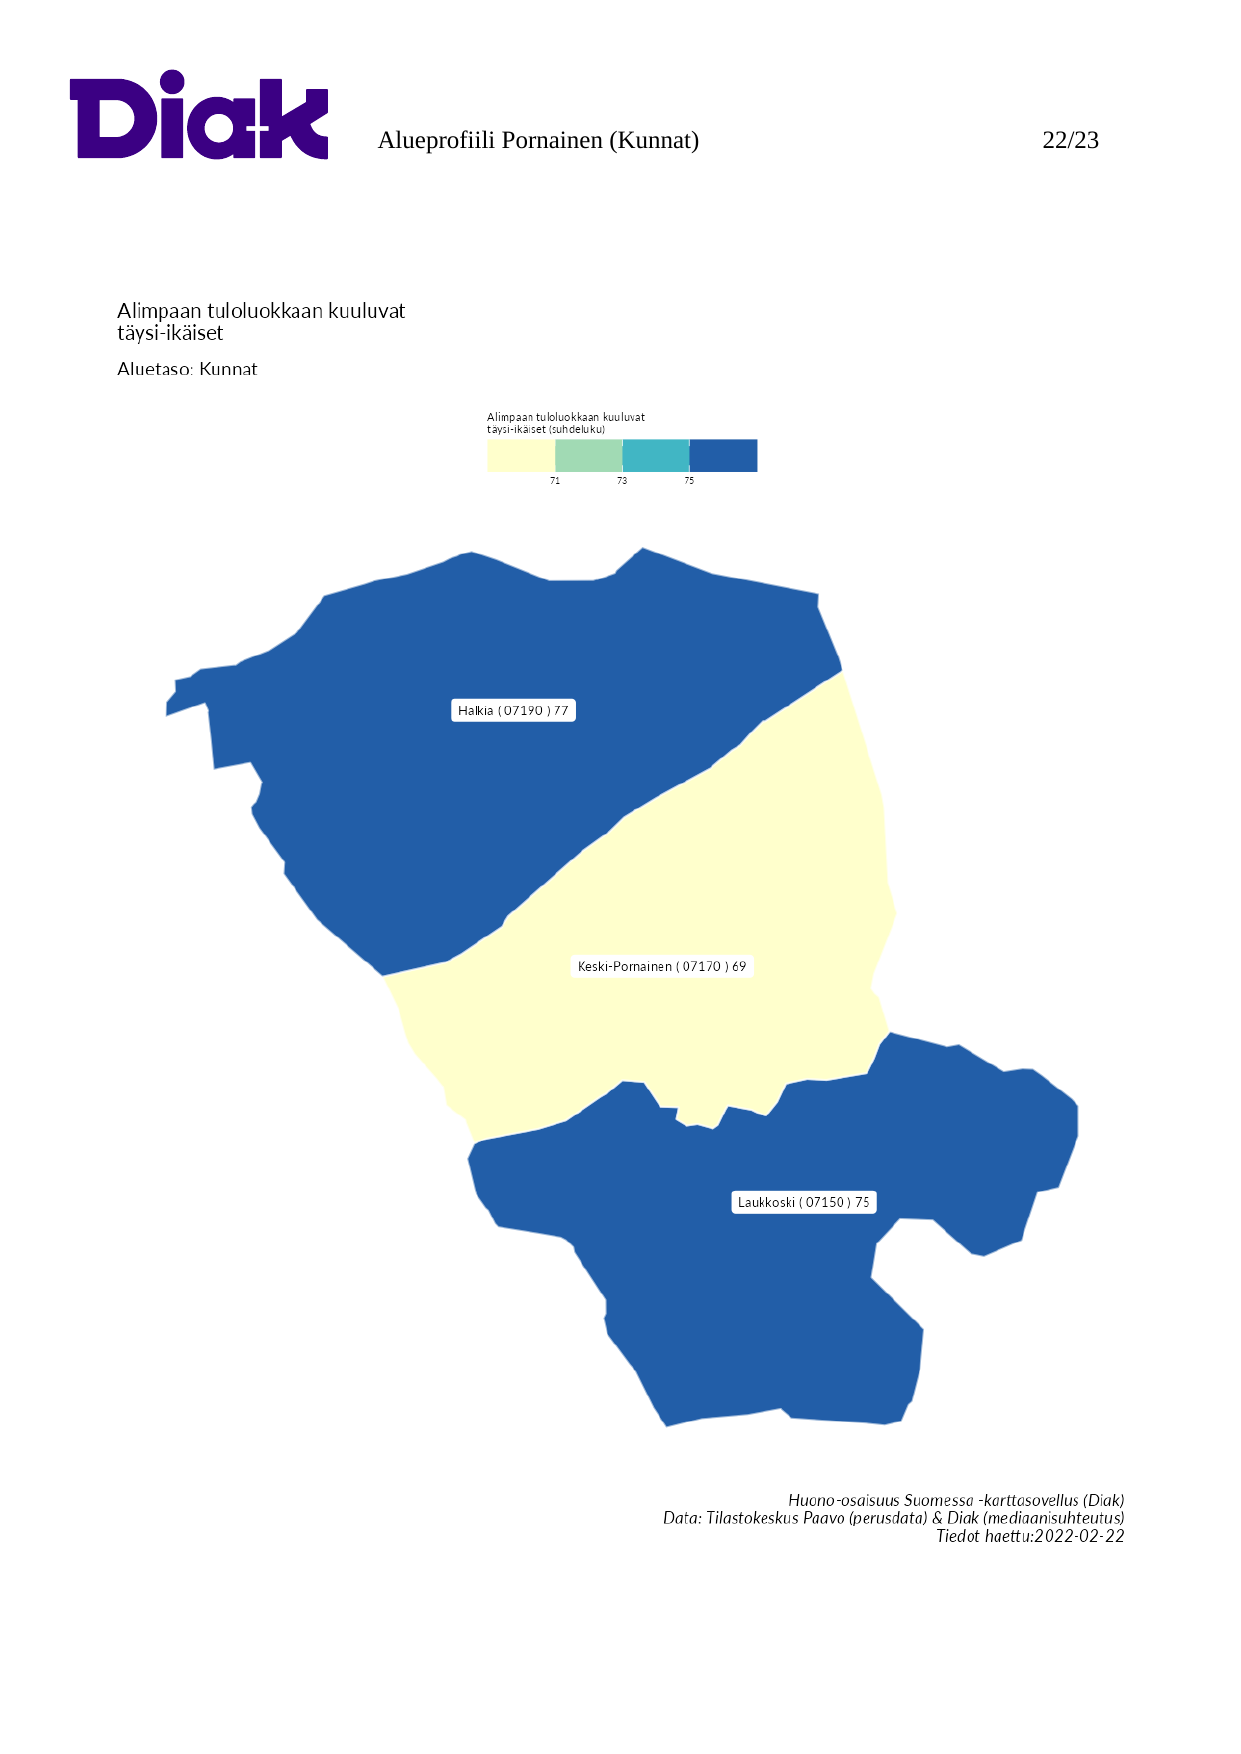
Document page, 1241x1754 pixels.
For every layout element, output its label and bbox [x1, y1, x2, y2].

picture [61, 196, 1179, 1651]
